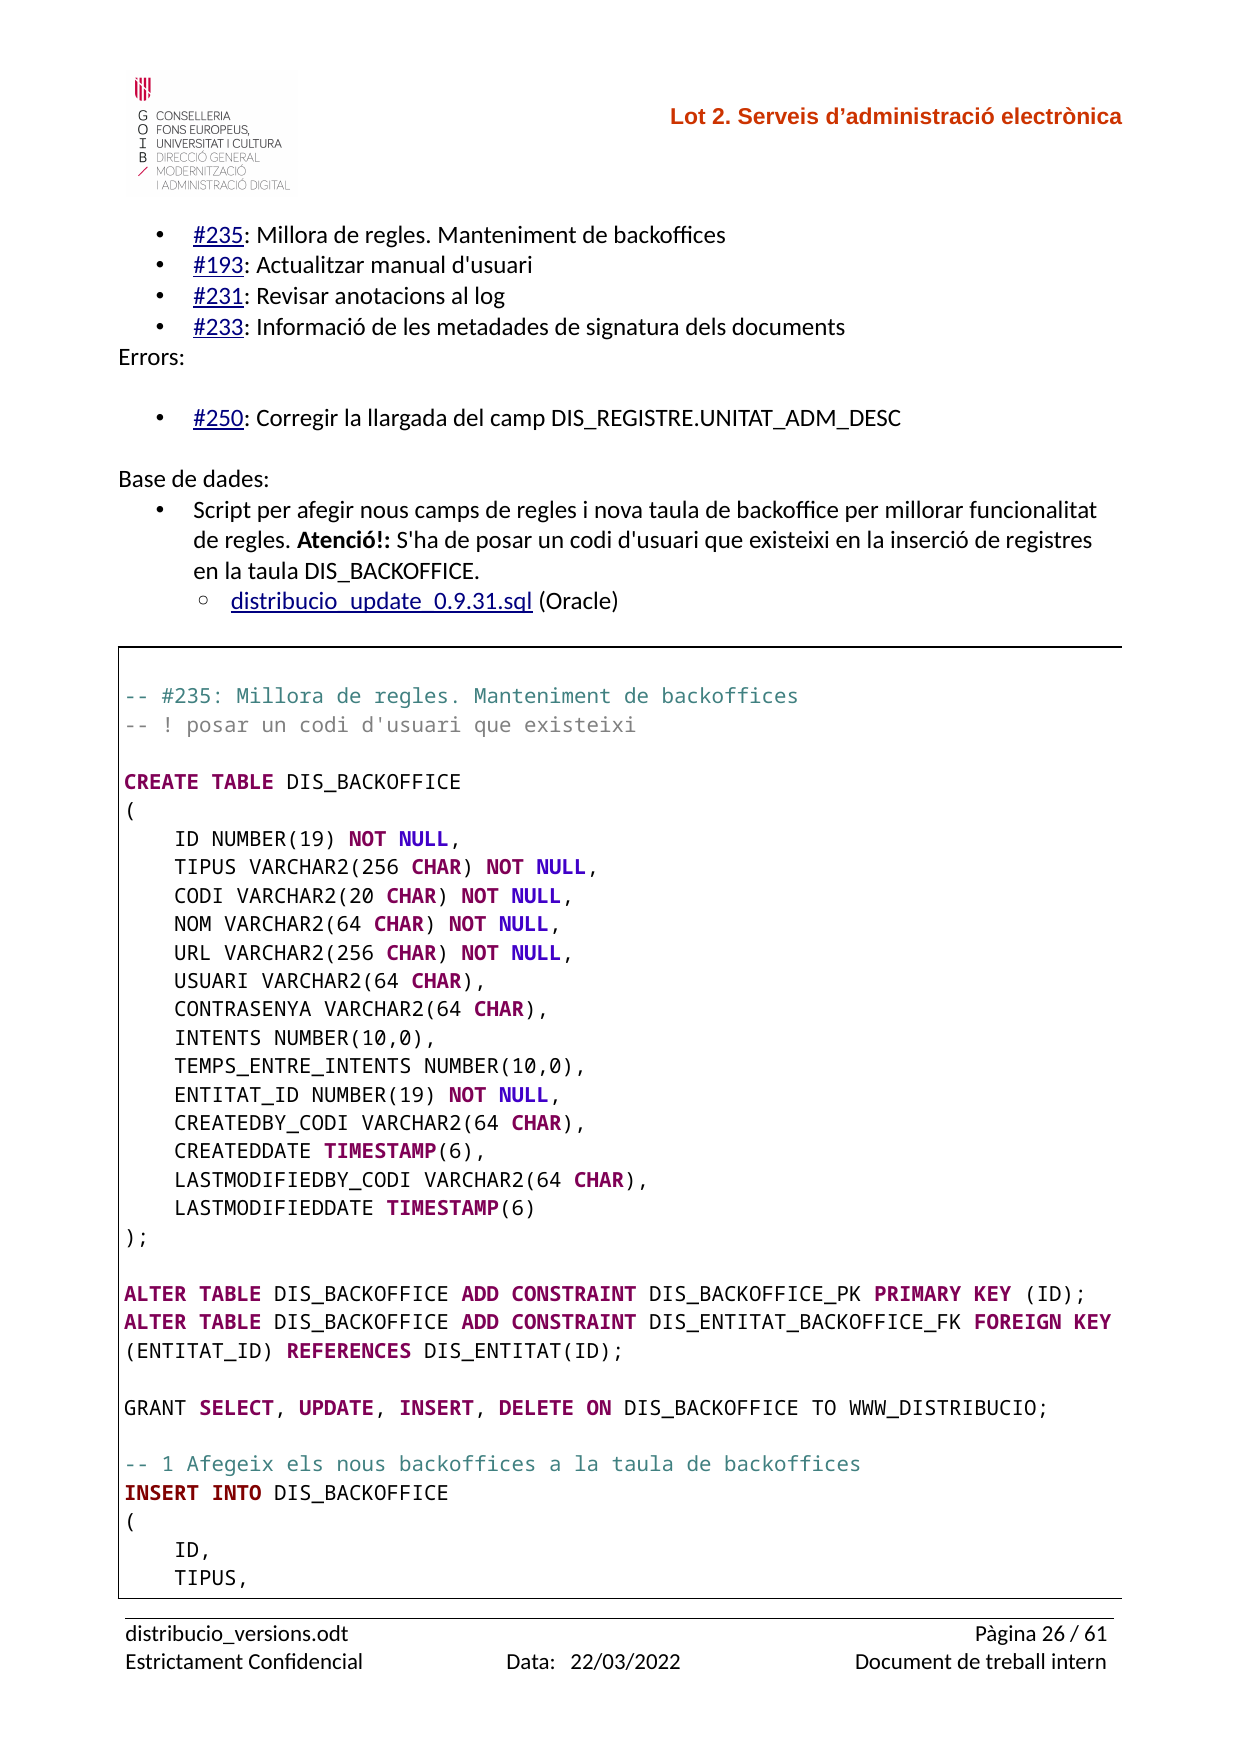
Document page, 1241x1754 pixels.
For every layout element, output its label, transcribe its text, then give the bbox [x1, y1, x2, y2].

list #250: Corregir la llargada del camp DIS_REGISTRE.UNITAT_ADM_DESC [156, 402, 1122, 433]
list distribucio_update_0.9.31.sql (Oracle) [193, 585, 1122, 616]
text Errors: [118, 341, 1122, 372]
list #233: Informació de les metadades de signatura dels documents [156, 311, 1122, 341]
list Script per afegir nous camps de regles i nova taula de backoffice per millorar funcionalitat de regles. Atenció!: S'ha de posar un codi d'usuari que existeixi en la inserció de registres en la taula DIS_BACKOFFICE. [156, 494, 1122, 585]
list #231: Revisar anotacions al log [156, 280, 1122, 311]
text Base de dades: [118, 463, 1122, 494]
table_header -- #235: Millora de regles. Manteniment de backoffices -- ! posar un codi d'usuari que existeixi CREATE TABLE DIS_BACKOFFICE ( ID NUMBER(19) NOT NULL, TIPUS VARCHAR2(256 CHAR) NOT NULL, CODI VARCHAR2(20 CHAR) NOT NULL, NOM VARCHAR2(64 CHAR) NOT NULL, URL VARCHAR2(256 CHAR) NOT NULL, USUARI VARCHAR2(64 CHAR), CONTRASENYA VARCHAR2(64 CHAR), INTENTS NUMBER(10,0), TEMPS_ENTRE_INTENTS NUMBER(10,0), ENTITAT_ID NUMBER(19) NOT NULL, CREATEDBY_CODI VARCHAR2(64 CHAR), CREATEDDATE TIMESTAMP(6), LASTMODIFIEDBY_CODI VARCHAR2(64 CHAR), LASTMODIFIEDDATE TIMESTAMP(6) ); ALTER TABLE DIS_BACKOFFICE ADD CONSTRAINT DIS_BACKOFFICE_PK PRIMARY KEY (ID); ALTER TABLE DIS_BACKOFFICE ADD CONSTRAINT DIS_ENTITAT_BACKOFFICE_FK FOREIGN KEY (ENTITAT_ID) REFERENCES DIS_ENTITAT(ID); GRANT SELECT, UPDATE, INSERT, DELETE ON DIS_BACKOFFICE TO WWW_DISTRIBUCIO; -- 1 Afegeix els nous backoffices a la taula de backoffices INSERT INTO DIS_BACKOFFICE ( ID, TIPUS, [119, 648, 1122, 1597]
picture [126, 70, 299, 197]
list #193: Actualitzar manual d'usuari [156, 250, 1122, 280]
list #235: Millora de regles. Manteniment de backoffices [156, 219, 1122, 250]
